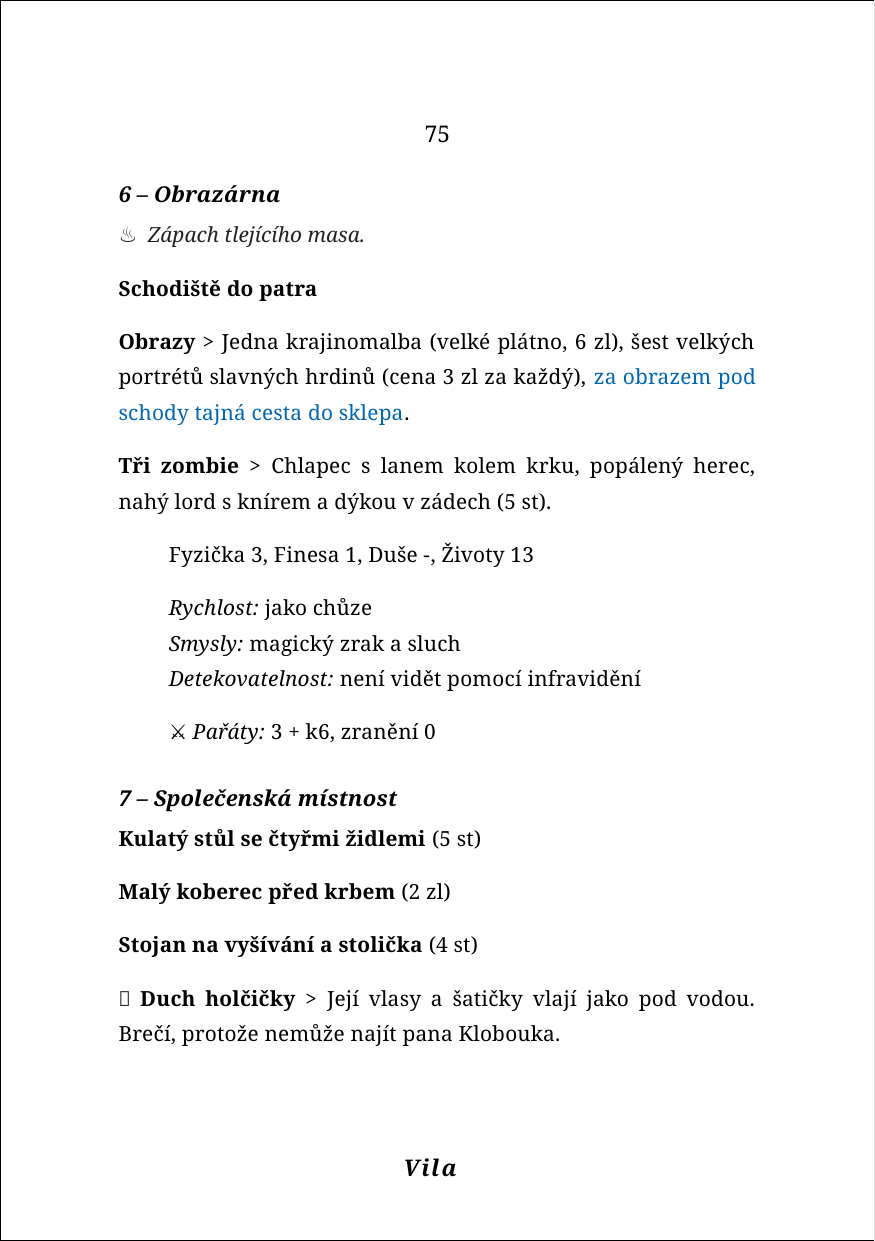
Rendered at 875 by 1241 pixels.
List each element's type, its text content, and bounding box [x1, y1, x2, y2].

text Smysly: magický zrak a sluch [168, 629, 756, 657]
text 👤 Duch holčičky > Její vlasy a šatičky vlají jako pod vodou. Brečí, protože nemůže najít pana Klobouka. [118, 984, 756, 1048]
text Fyzička 3, Finesa 1, Duše -, Životy 13 [168, 540, 756, 568]
subtitle 7 – Společenská místnost [118, 782, 756, 812]
text Stojan na vyšívání a stolička (4 st) [118, 931, 756, 959]
text ⚔ Pařáty: 3 + k6, zranění 0 [168, 717, 756, 746]
text Malý koberec před krbem (2 zl) [118, 877, 756, 906]
subtitle 6 – Obrazárna [118, 179, 756, 209]
text Rychlost: jako chůze [168, 593, 756, 622]
text Kulatý stůl se čtyřmi židlemi (5 st) [118, 824, 756, 852]
text ♨ Zápach tlejícího masa. [118, 221, 756, 249]
text Schodiště do patra [118, 274, 756, 302]
text Detekovatelnost: není vidět pomocí infravidění [168, 664, 756, 693]
text Obrazy > Jedna krajinomalba (velké plátno, 6 zl), šest velkých portrétů slavných hrdinů (cena 3 zl za každý), za obrazem pod schody tajná cesta do sklepa. [118, 327, 756, 426]
text Tři zombie > Chlapec s lanem kolem krku, popálený herec, nahý lord s knírem a dýkou v zádech (5 st). [118, 451, 756, 515]
